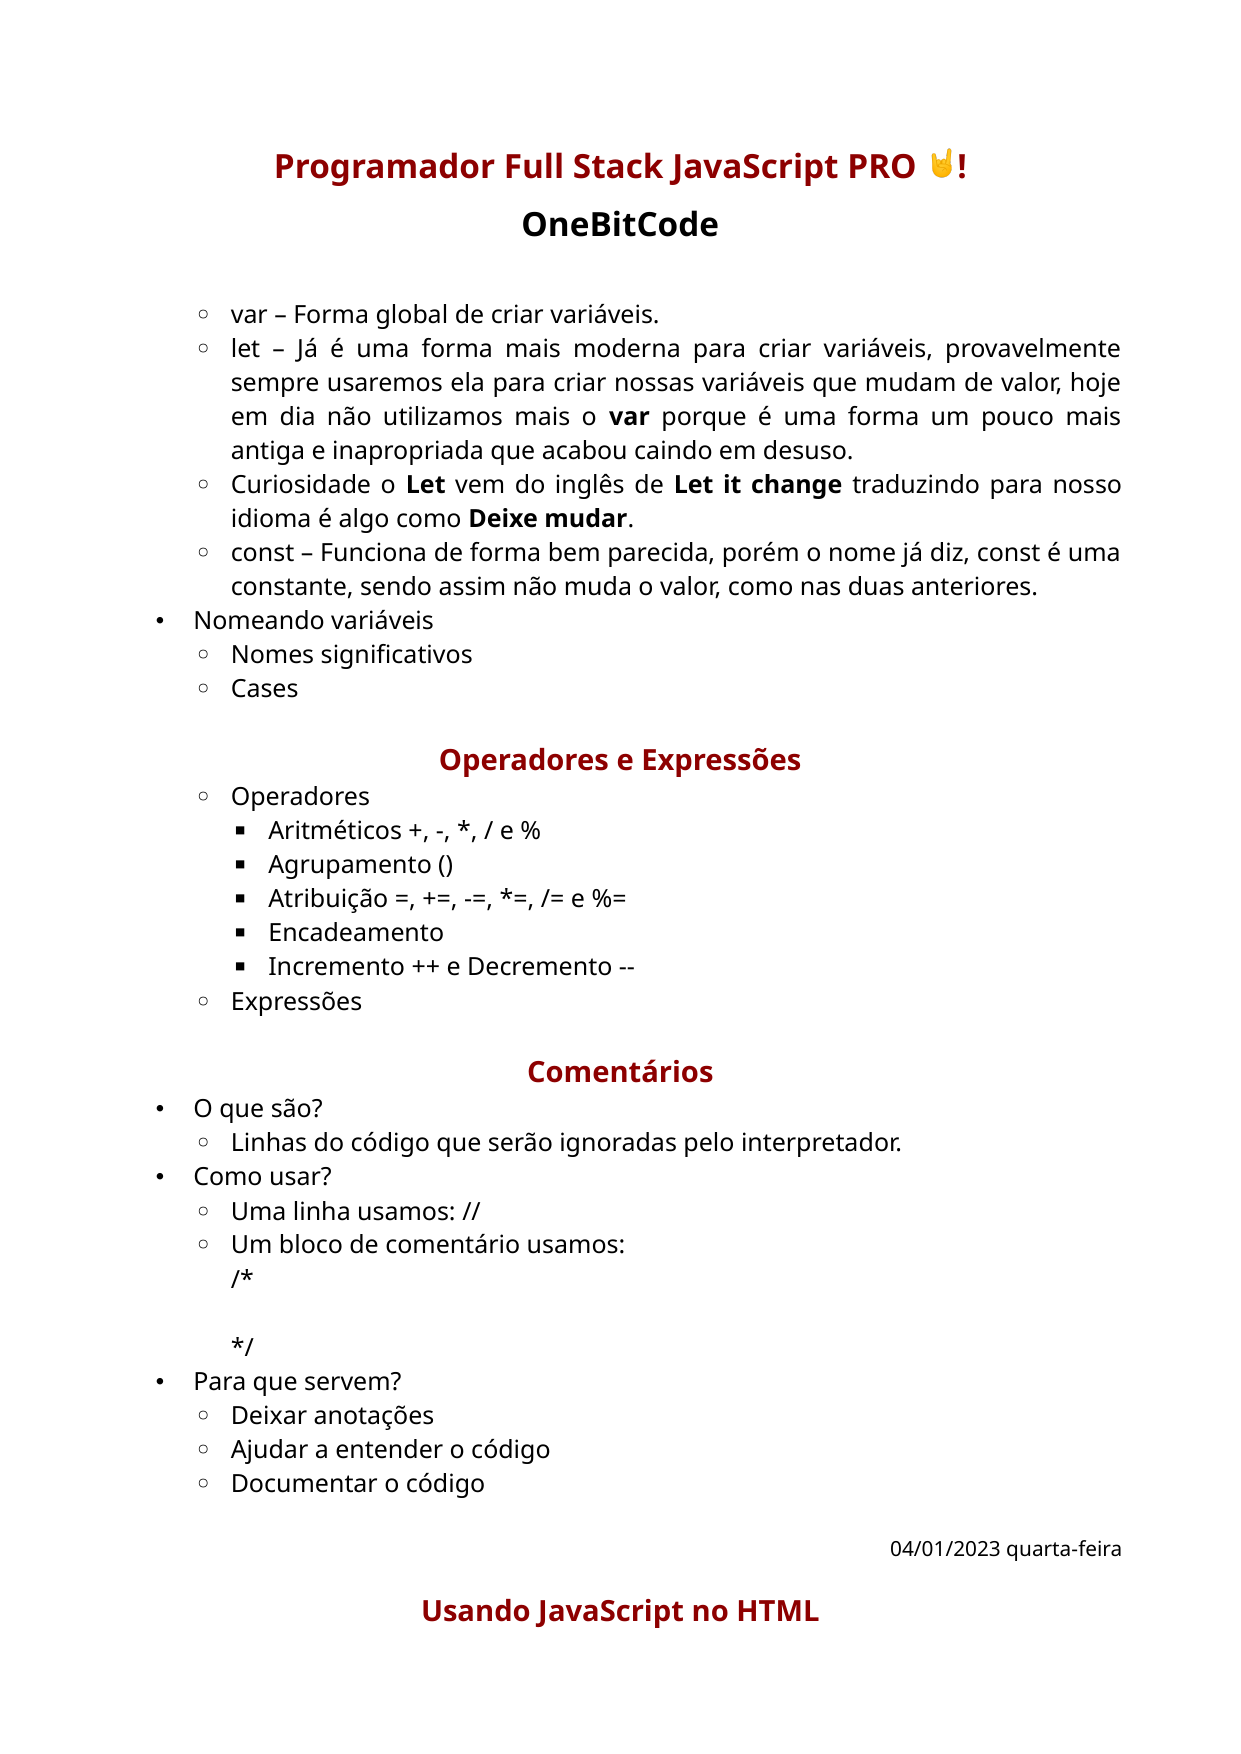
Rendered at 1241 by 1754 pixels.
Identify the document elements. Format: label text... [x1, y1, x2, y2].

list O que são? [156, 1091, 1122, 1125]
list Expressões [193, 983, 1122, 1017]
list Ajudar a entender o código [193, 1432, 1122, 1466]
list let – Já é uma forma mais moderna para criar variáveis, provavelmente sempre usaremos ela para criar nossas variáveis que mudam de valor, hoje em dia não utilizamos mais o var porque é uma forma um pouco mais antiga e inapropriada que acabou caindo em desuso. [193, 330, 1122, 467]
list var – Forma global de criar variáveis. [193, 296, 1122, 330]
list Nomes significativos [193, 637, 1122, 671]
list /* [193, 1261, 1122, 1295]
list Uma linha usamos: // [193, 1193, 1122, 1227]
list Incremento ++ e Decremento -- [231, 949, 1122, 983]
list Aritméticos +, -, *, / e % [231, 813, 1122, 847]
list Para que servem? [156, 1363, 1122, 1397]
list Deixar anotações [193, 1397, 1122, 1432]
text Comentários [118, 1051, 1122, 1091]
picture [925, 147, 958, 179]
list Atribuição =, +=, -=, *=, /= e %= [231, 881, 1122, 915]
list Como usar? [156, 1159, 1122, 1193]
list const – Funciona de forma bem parecida, porém o nome já diz, const é uma constante, sendo assim não muda o valor, como nas duas anteriores. [193, 535, 1122, 603]
list Linhas do código que serão ignoradas pelo interpretador. [193, 1125, 1122, 1159]
text Usando JavaScript no HTML [118, 1591, 1122, 1630]
list Encadeamento [231, 915, 1122, 949]
list Operadores [193, 779, 1122, 813]
list Cases [193, 671, 1122, 705]
list Agrupamento () [231, 847, 1122, 881]
list Um bloco de comentário usamos: [193, 1227, 1122, 1261]
list Curiosidade o Let vem do inglês de Let it change traduzindo para nosso idioma é algo como Deixe mudar. [193, 467, 1122, 535]
list */ [193, 1329, 1122, 1363]
list Nomeando variáveis [156, 603, 1122, 637]
text 04/01/2023 quarta-feira [118, 1534, 1122, 1562]
text Operadores e Expressões [118, 739, 1122, 779]
list Documentar o código [193, 1466, 1122, 1500]
